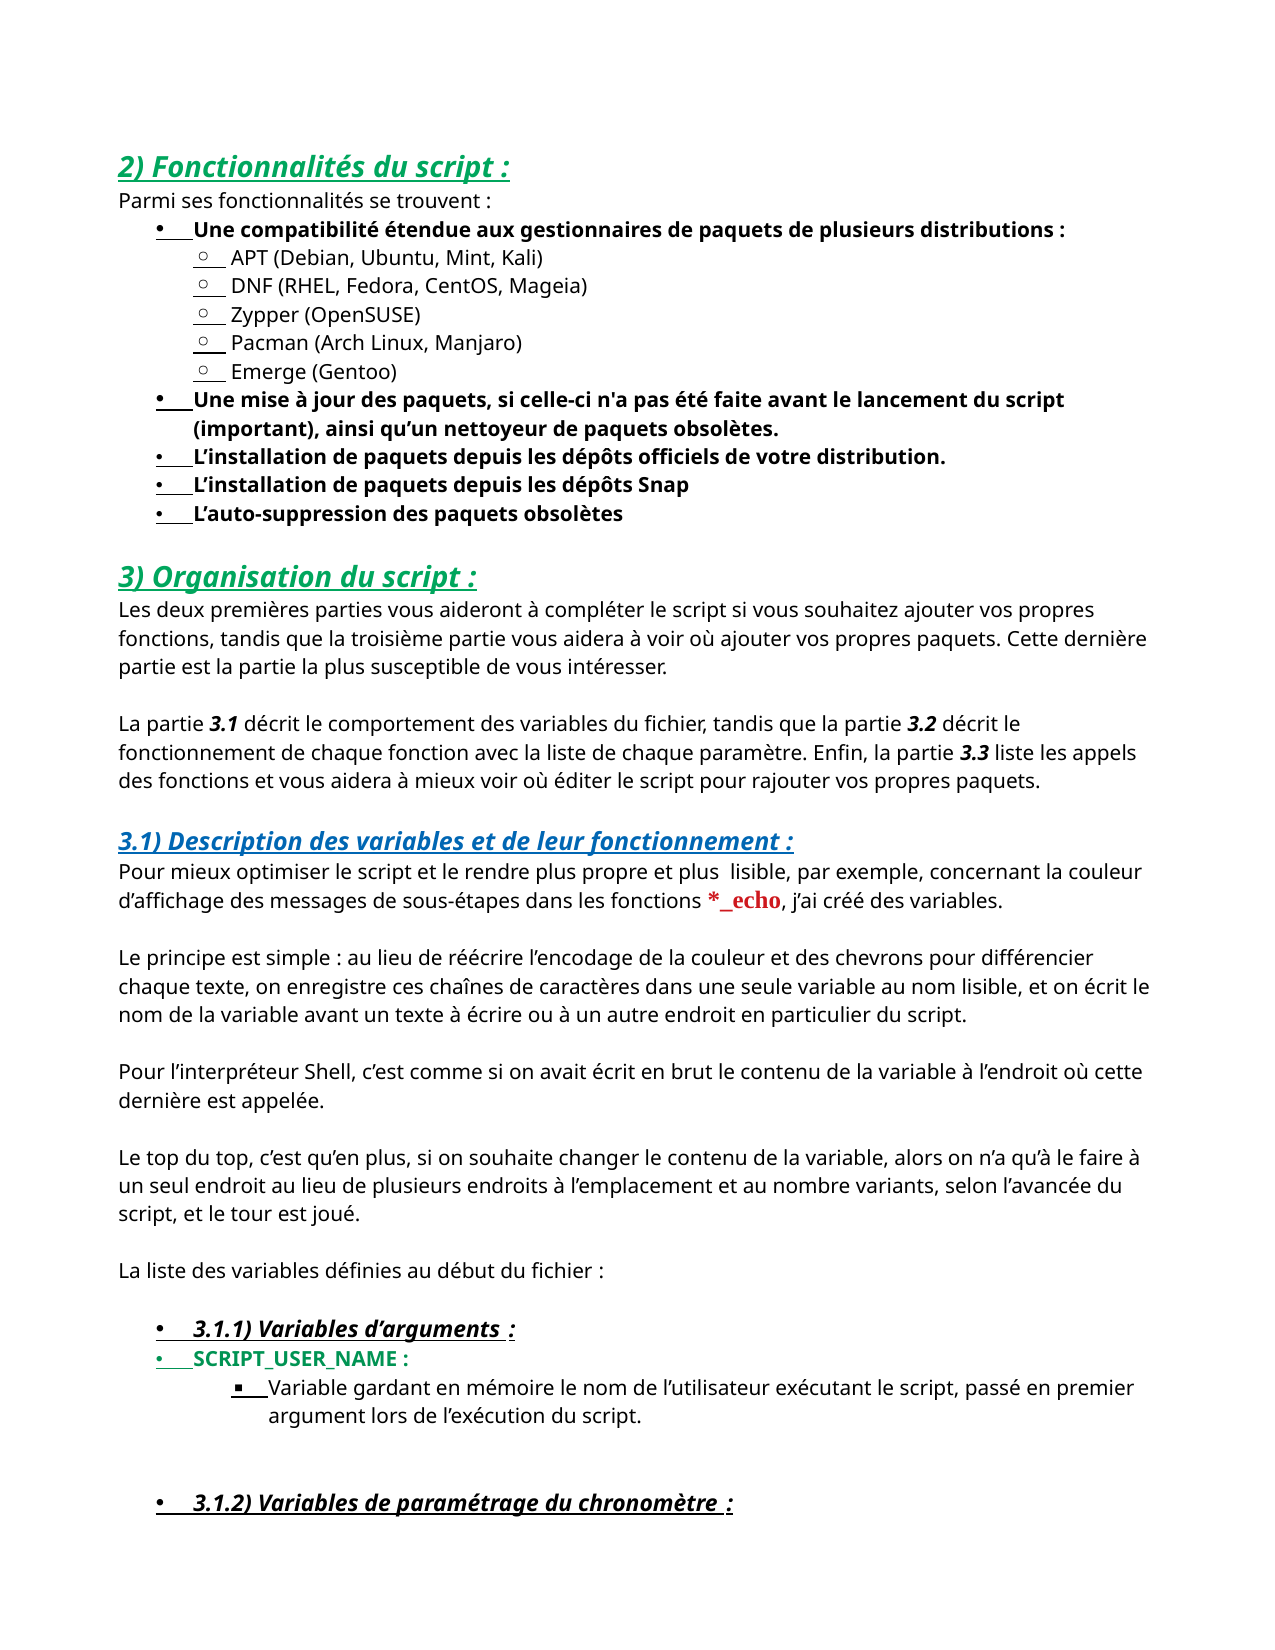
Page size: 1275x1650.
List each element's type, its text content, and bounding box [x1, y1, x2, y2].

list DNF (RHEL, Fedora, CentOS, Mageia) [193, 272, 1157, 300]
text 3.1) Description des variables et de leur fonctionnement : [118, 823, 1157, 857]
list Pacman (Arch Linux, Manjaro) [193, 328, 1157, 357]
text Le principe est simple : au lieu de réécrire l’encodage de la couleur et des chevrons pour différencier chaque texte, on enregistre ces chaînes de caractères dans une seule variable au nom lisible, et on écrit le nom de la variable avant un texte à écrire ou à un autre endroit en particulier du script. [118, 943, 1157, 1029]
text Parmi ses fonctionnalités se trouvent : [118, 186, 1157, 215]
list Emerge (Gentoo) [193, 357, 1157, 385]
list APT (Debian, Ubuntu, Mint, Kali) [193, 243, 1157, 272]
text Le top du top, c’est qu’en plus, si on souhaite changer le contenu de la variable, alors on n’a qu’à le faire à un seul endroit au lieu de plusieurs endroits à l’emplacement et au nombre variants, selon l’avancée du script, et le tour est joué. [118, 1143, 1157, 1228]
list L’installation de paquets depuis les dépôts Snap [156, 471, 1157, 499]
list 3.1.1) Variables d’arguments : [156, 1313, 1157, 1344]
text 3) Organisation du script : [118, 556, 1157, 596]
text 2) Fonctionnalités du script : [118, 147, 1157, 186]
text Pour mieux optimiser le script et le rendre plus propre et plus lisible, par exemple, concernant la couleur d’affichage des messages de sous-étapes dans les fonctions *_echo, j’ai créé des variables. [118, 857, 1157, 915]
list L’installation de paquets depuis les dépôts officiels de votre distribution. [156, 442, 1157, 471]
list Variable gardant en mémoire le nom de l’utilisateur exécutant le script, passé en premier argument lors de l’exécution du script. [231, 1373, 1157, 1430]
list Une compatibilité étendue aux gestionnaires de paquets de plusieurs distributions : [156, 215, 1157, 243]
text Pour l’interpréteur Shell, c’est comme si on avait écrit en brut le contenu de la variable à l’endroit où cette dernière est appelée. [118, 1057, 1157, 1114]
list 3.1.2) Variables de paramétrage du chronomètre : [156, 1487, 1157, 1518]
list Zypper (OpenSUSE) [193, 300, 1157, 328]
list Une mise à jour des paquets, si celle-ci n'a pas été faite avant le lancement du script (important), ainsi qu’un nettoyeur de paquets obsolètes. [156, 385, 1157, 442]
text Les deux premières parties vous aideront à compléter le script si vous souhaitez ajouter vos propres fonctions, tandis que la troisième partie vous aidera à voir où ajouter vos propres paquets. Cette dernière partie est la partie la plus susceptible de vous intéresser. [118, 596, 1157, 681]
text La partie 3.1 décrit le comportement des variables du fichier, tandis que la partie 3.2 décrit le fonctionnement de chaque fonction avec la liste de chaque paramètre. Enfin, la partie 3.3 liste les appels des fonctions et vous aidera à mieux voir où éditer le script pour rajouter vos propres paquets. [118, 709, 1157, 795]
list SCRIPT_USER_NAME : [156, 1344, 1157, 1373]
text La liste des variables définies au début du fichier : [118, 1256, 1157, 1285]
list L’auto-suppression des paquets obsolètes [156, 499, 1157, 527]
